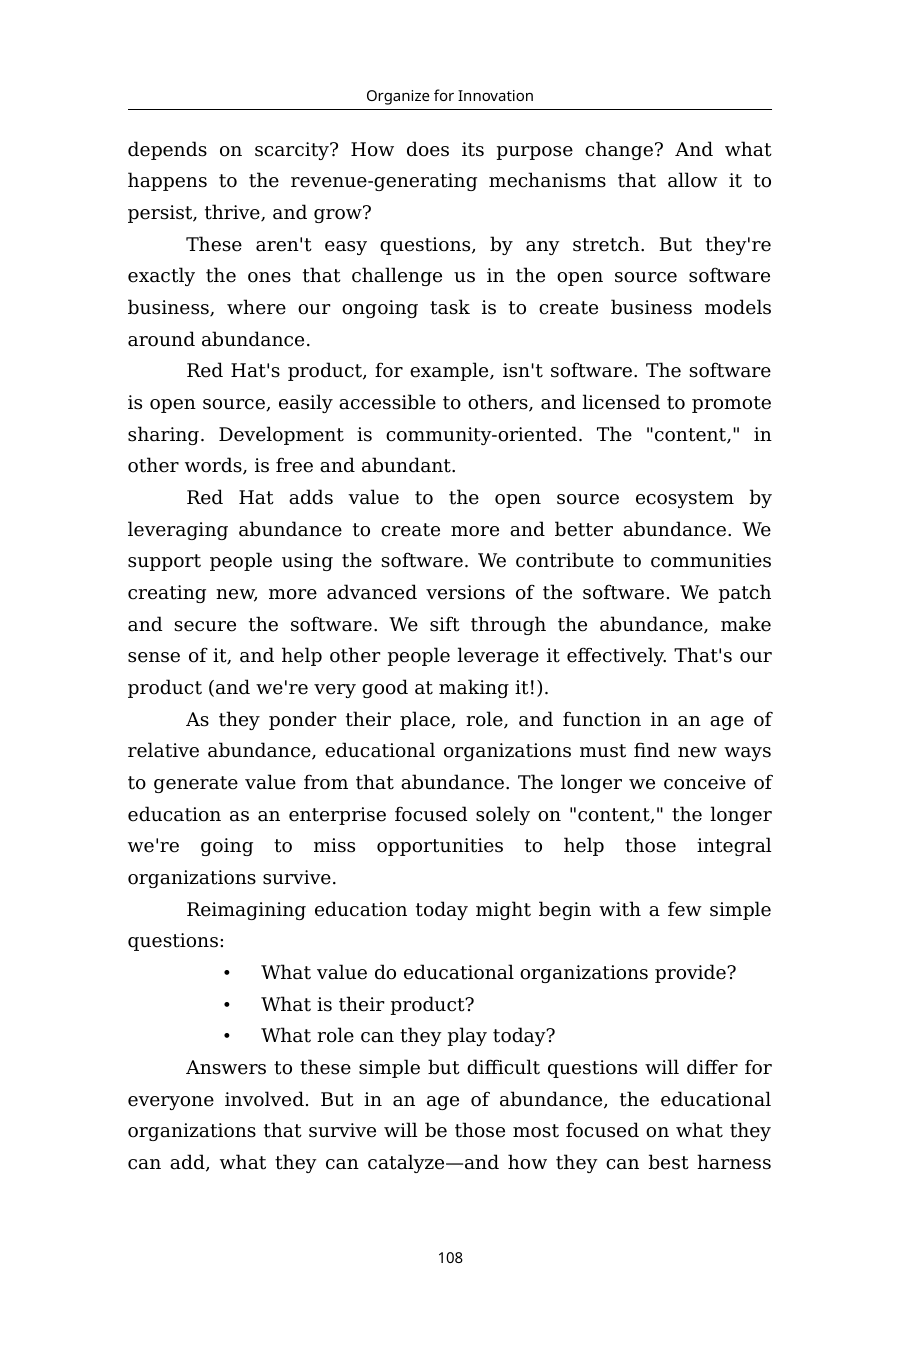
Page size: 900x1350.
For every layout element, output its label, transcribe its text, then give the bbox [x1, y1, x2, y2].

list What value do educational organizations provide? [223, 962, 772, 984]
text depends on scarcity? How does its purpose change? And what happens to the revenue-generating mechanisms that allow it to persist, thrive, and grow? [127, 139, 772, 224]
text Red Hat adds value to the open source ecosystem by leveraging abundance to create more and better abundance. We support people using the software. We contribute to communities creating new, more advanced versions of the software. We patch and secure the software. We sift through the abundance, make sense of it, and help other people leverage it effectively. That's our product (and we're very good at making it!). [127, 487, 772, 699]
text Answers to these simple but difficult questions will differ for everyone involved. But in an age of abundance, the educational organizations that survive will be those most focused on what they can add, what they can catalyze—and how they can best harness [127, 1057, 772, 1174]
text These aren't easy questions, by any stretch. But they're exactly the ones that challenge us in the open source software business, where our ongoing task is to create business models around abundance. [127, 234, 772, 351]
list What is their product? [223, 994, 772, 1016]
list What role can they play today? [223, 1025, 772, 1047]
text As they ponder their place, role, and function in an age of relative abundance, educational organizations must find new ways to generate value from that abundance. The longer we conceive of education as an enterprise focused solely on "content," the longer we're going to miss opportunities to help those integral organizations survive. [127, 709, 772, 889]
text Reimagining education today might begin with a few simple questions: [127, 899, 772, 952]
text Red Hat's product, for example, isn't software. The software is open source, easily accessible to others, and licensed to promote sharing. Development is community-oriented. The "content," in other words, is free and abundant. [127, 360, 772, 477]
